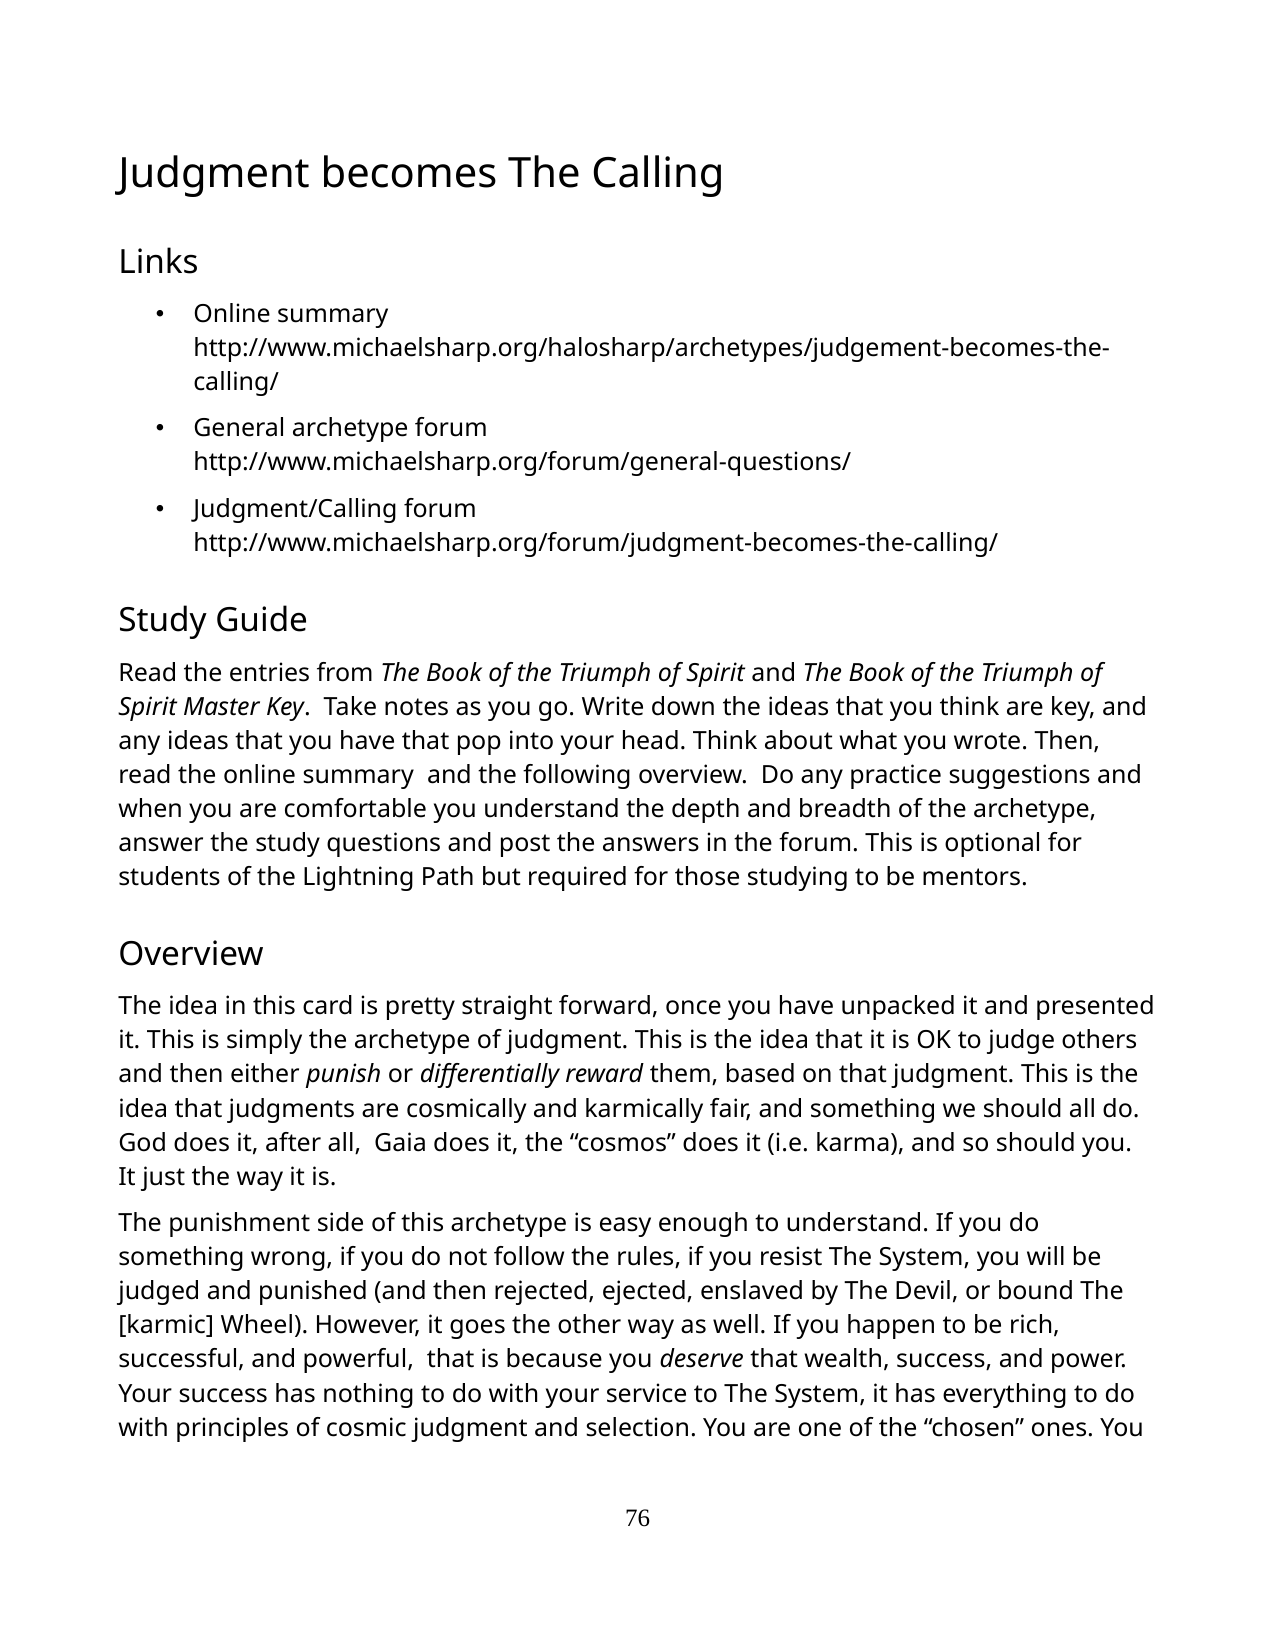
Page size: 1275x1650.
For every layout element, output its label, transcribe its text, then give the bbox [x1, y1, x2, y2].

list Online summary http://www.michaelsharp.org/halosharp/archetypes/judgement-becomes-the-calling/ [156, 295, 1157, 397]
subtitle Links [118, 237, 1157, 283]
subtitle Judgment becomes The Calling [118, 143, 1157, 200]
text The punishment side of this archetype is easy enough to understand. If you do something wrong, if you do not follow the rules, if you resist The System, you will be judged and punished (and then rejected, ejected, enslaved by The Devil, or bound The [karmic] Wheel). However, it goes the other way as well. If you happen to be rich, successful, and powerful, that is because you deserve that wealth, success, and power. Your success has nothing to do with your service to The System, it has everything to do with principles of cosmic judgment and selection. You are one of the “chosen” ones. You [118, 1205, 1157, 1443]
subtitle Overview [118, 930, 1157, 976]
list General archetype forum http://www.michaelsharp.org/forum/general-questions/ [156, 410, 1157, 478]
text Read the entries from The Book of the Triumph of Spirit and The Book of the Triumph of Spirit Master Key. Take notes as you go. Write down the ideas that you think are key, and any ideas that you have that pop into your head. Think about what you wrote. Then, read the online summary and the following overview. Do any practice suggestions and when you are comfortable you understand the depth and breadth of the archetype, answer the study questions and post the answers in the forum. This is optional for students of the Lightning Path but required for those studying to be mentors. [118, 654, 1157, 893]
list Judgment/Calling forum http://www.michaelsharp.org/forum/judgment-becomes-the-calling/ [156, 491, 1157, 559]
subtitle Study Guide [118, 596, 1157, 642]
text The idea in this card is pretty straight forward, once you have unpacked it and presented it. This is simply the archetype of judgment. This is the idea that it is OK to judge others and then either punish or differentially reward them, based on that judgment. This is the idea that judgments are cosmically and karmically fair, and something we should all do. God does it, after all, Gaia does it, the “cosmos” does it (i.e. karma), and so should you. It just the way it is. [118, 988, 1157, 1192]
